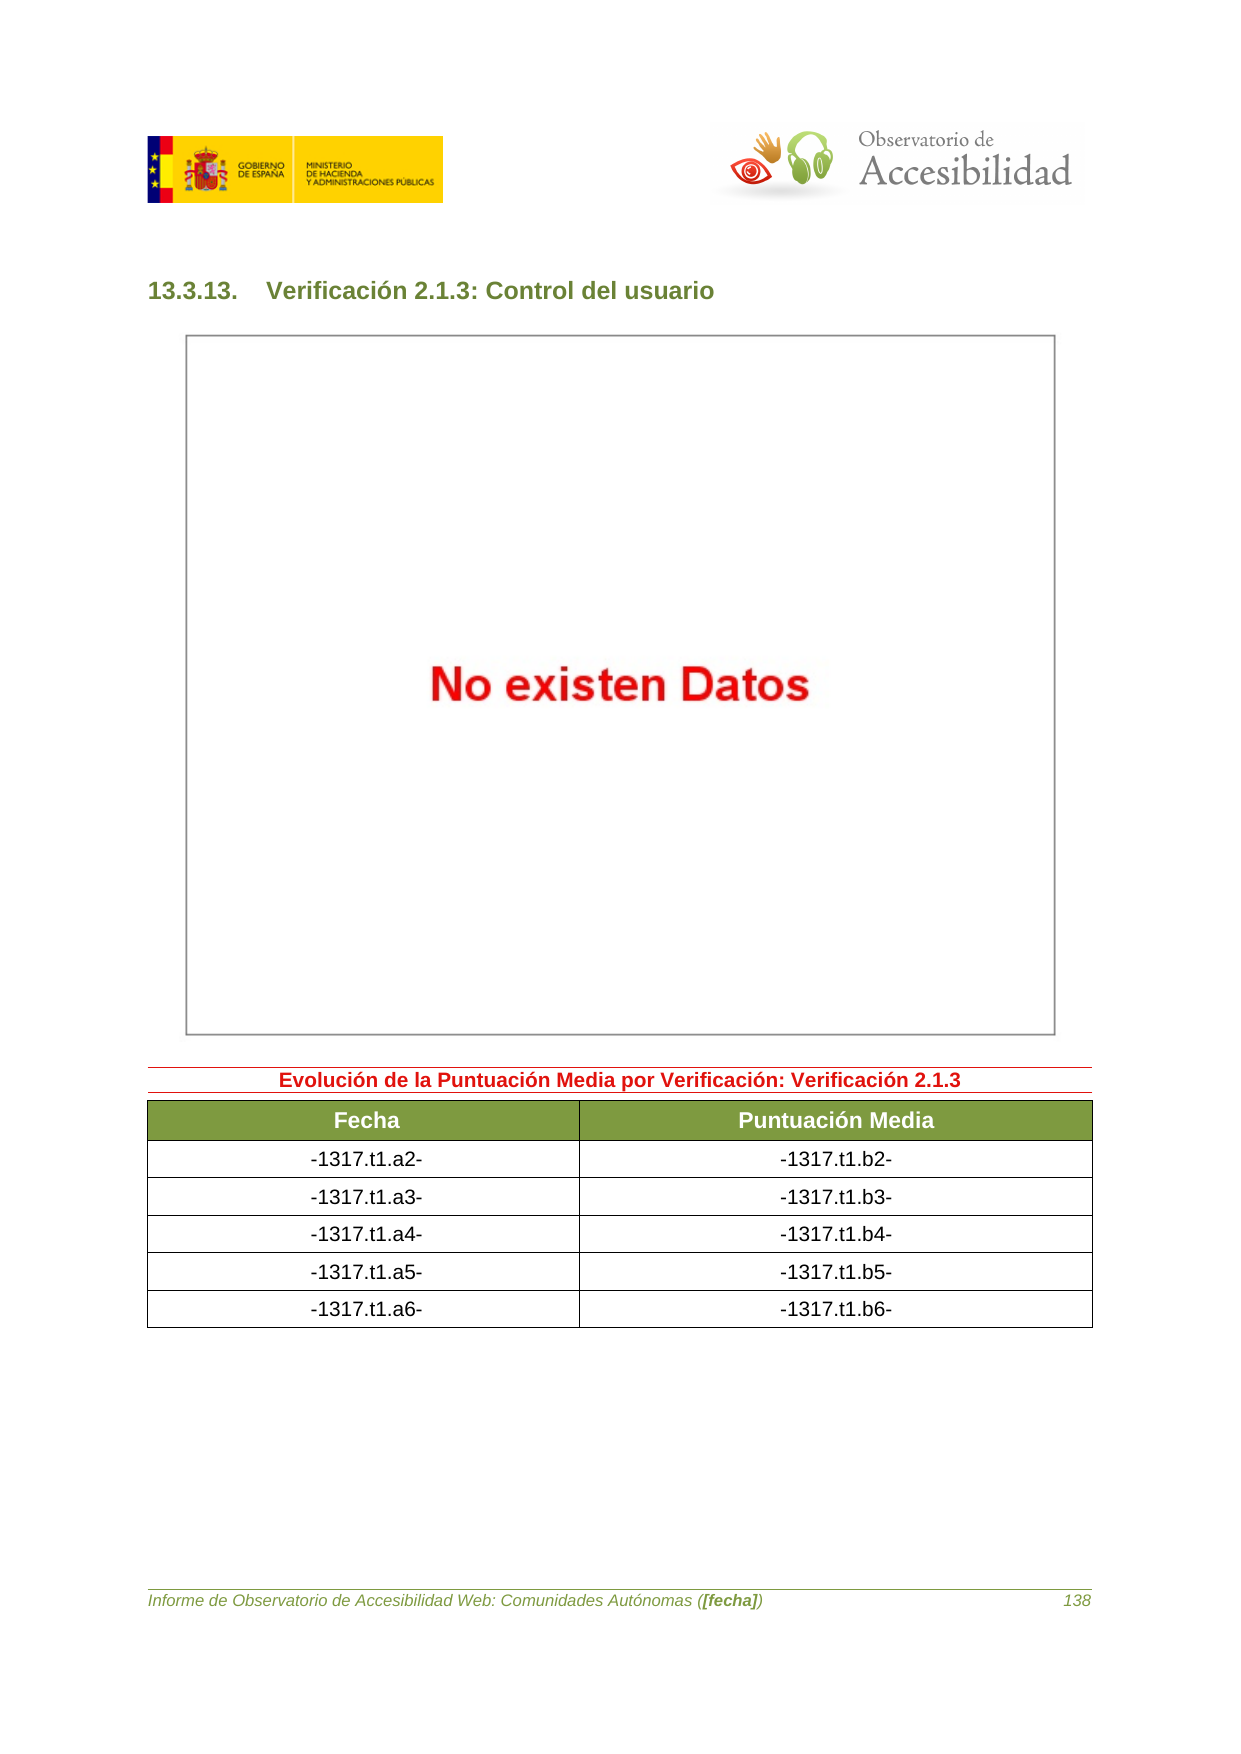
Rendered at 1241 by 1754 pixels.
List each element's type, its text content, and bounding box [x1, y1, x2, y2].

table_cell -1317.t1.a5- [148, 1253, 579, 1290]
table_cell -1317.t1.b3- [580, 1178, 1092, 1215]
picture [178, 332, 1062, 1042]
picture [710, 122, 1086, 205]
table_header Fecha [148, 1101, 579, 1140]
table_cell -1317.t1.a2- [148, 1141, 579, 1177]
table_cell -1317.t1.b2- [580, 1141, 1092, 1177]
picture [147, 136, 443, 203]
list Verificación 2.1.3: Control del usuario [148, 276, 1092, 304]
table_cell -1317.t1.a4- [148, 1216, 579, 1252]
table_cell -1317.t1.b6- [580, 1291, 1092, 1327]
text Evolución de la Puntuación Media por Verificación: Verificación 2.1.3 [148, 1068, 1092, 1092]
table_cell -1317.t1.a3- [148, 1178, 579, 1215]
table_header Puntuación Media [580, 1101, 1092, 1140]
table_cell -1317.t1.b4- [580, 1216, 1092, 1252]
table_cell -1317.t1.b5- [580, 1253, 1092, 1290]
table_cell -1317.t1.a6- [148, 1291, 579, 1327]
